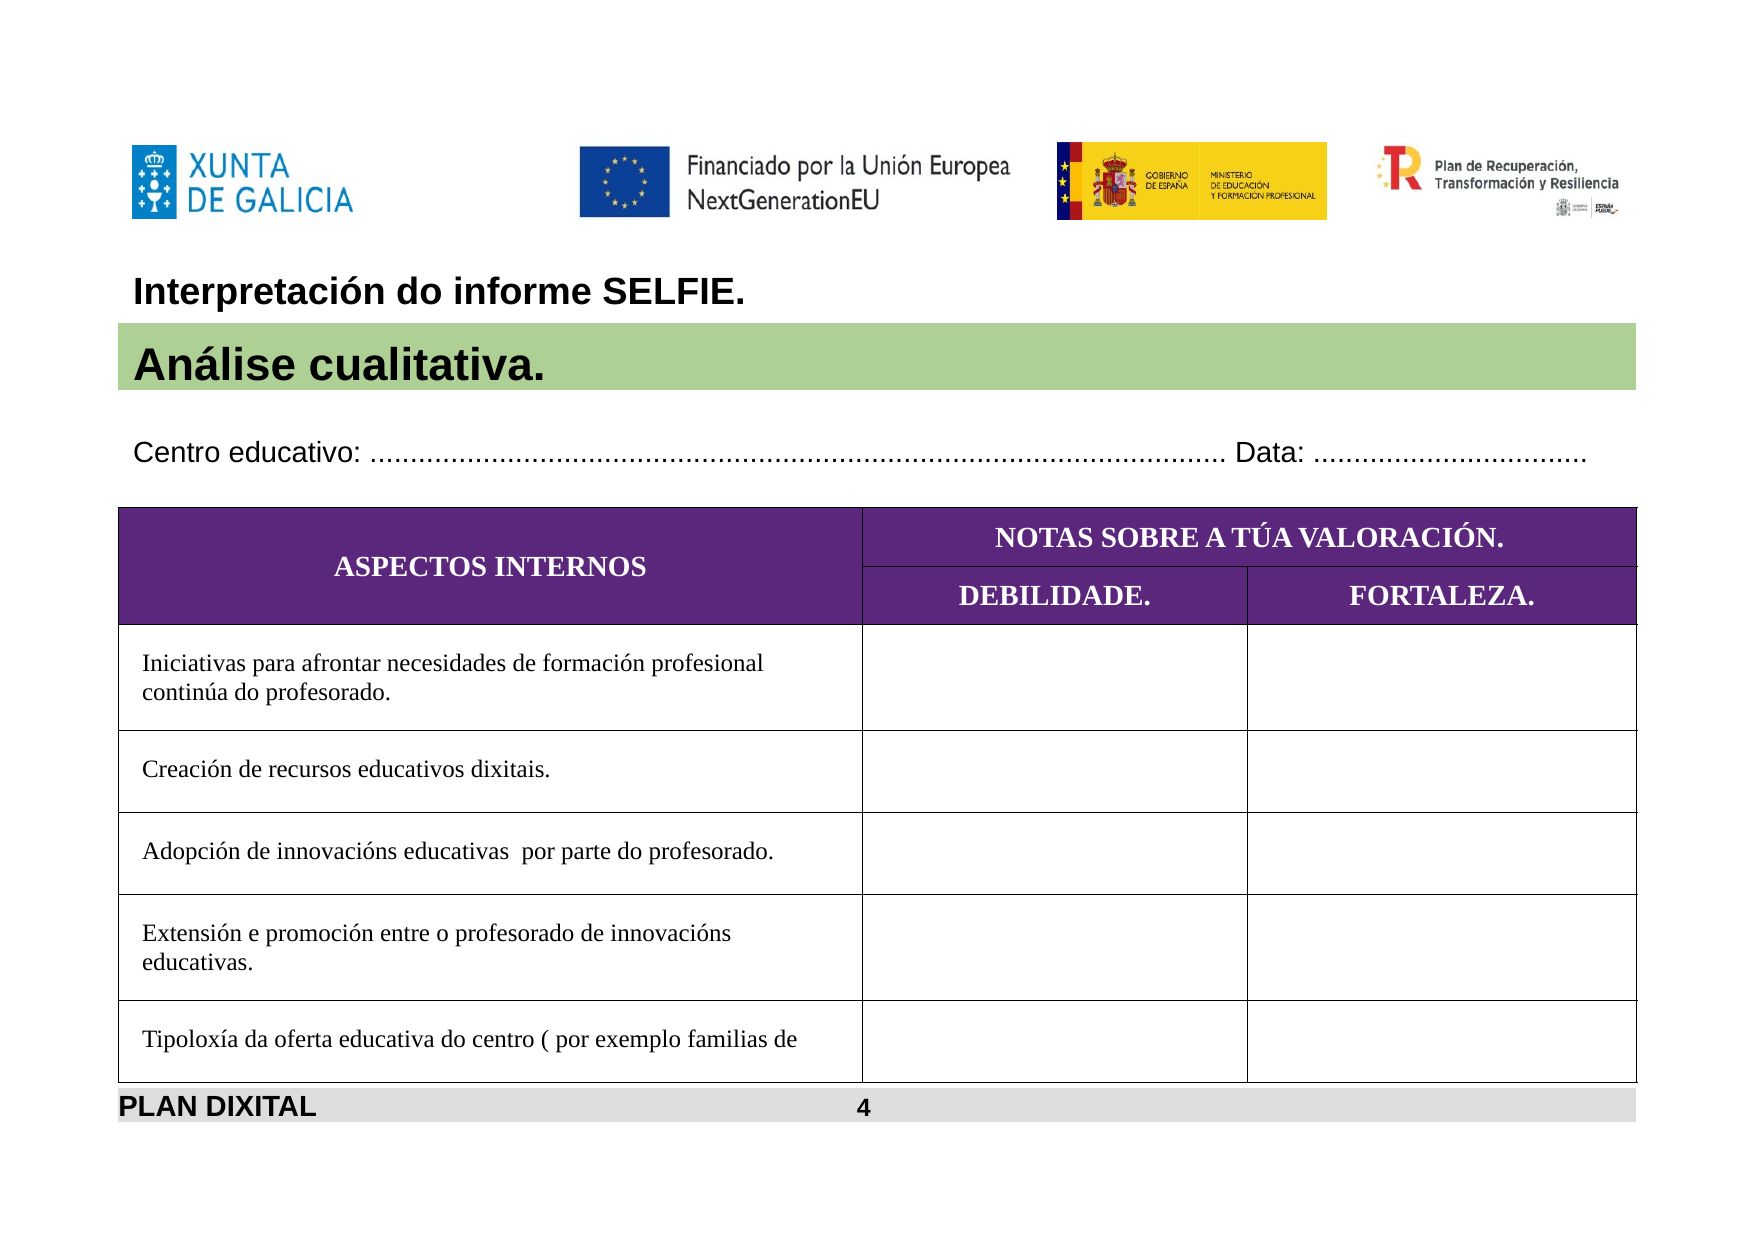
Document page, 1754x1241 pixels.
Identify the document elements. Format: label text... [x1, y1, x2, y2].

picture [1373, 132, 1635, 228]
table_cell DEBILIDADE. [863, 567, 1247, 624]
table_cell [863, 625, 1247, 730]
table_cell Creación de recursos educativos dixitais. [119, 731, 862, 812]
table_cell [863, 895, 1247, 999]
table_cell [863, 731, 1247, 812]
table_cell [1248, 731, 1636, 812]
picture [135, 170, 146, 192]
table_cell Iniciativas para afrontar necesidades de formación profesional continúa do profesorado. [119, 625, 862, 730]
table_cell [1248, 895, 1636, 999]
table_cell [1248, 1001, 1636, 1082]
picture [169, 145, 353, 219]
table_cell FORTALEZA. [1248, 567, 1636, 624]
table_cell Extensión e promoción entre o profesorado de innovacións educativas. [119, 895, 862, 999]
picture [132, 145, 169, 177]
table_cell Tipoloxía da oferta educativa do centro ( por exemplo familias de [119, 1001, 862, 1082]
table_cell [1248, 625, 1636, 730]
picture [137, 196, 148, 207]
picture [1057, 142, 1327, 220]
table_cell [863, 1001, 1247, 1082]
table_cell [1248, 813, 1636, 894]
table_cell [863, 813, 1247, 894]
table_cell Adopción de innovacións educativas por parte do profesorado. [119, 813, 862, 894]
table_header ASPECTOS INTERNOS [119, 508, 862, 624]
picture [561, 133, 1024, 235]
picture [162, 170, 174, 181]
picture [145, 180, 170, 219]
table_header NOTAS SOBRE A TÚA VALORACIÓN. [863, 508, 1636, 566]
